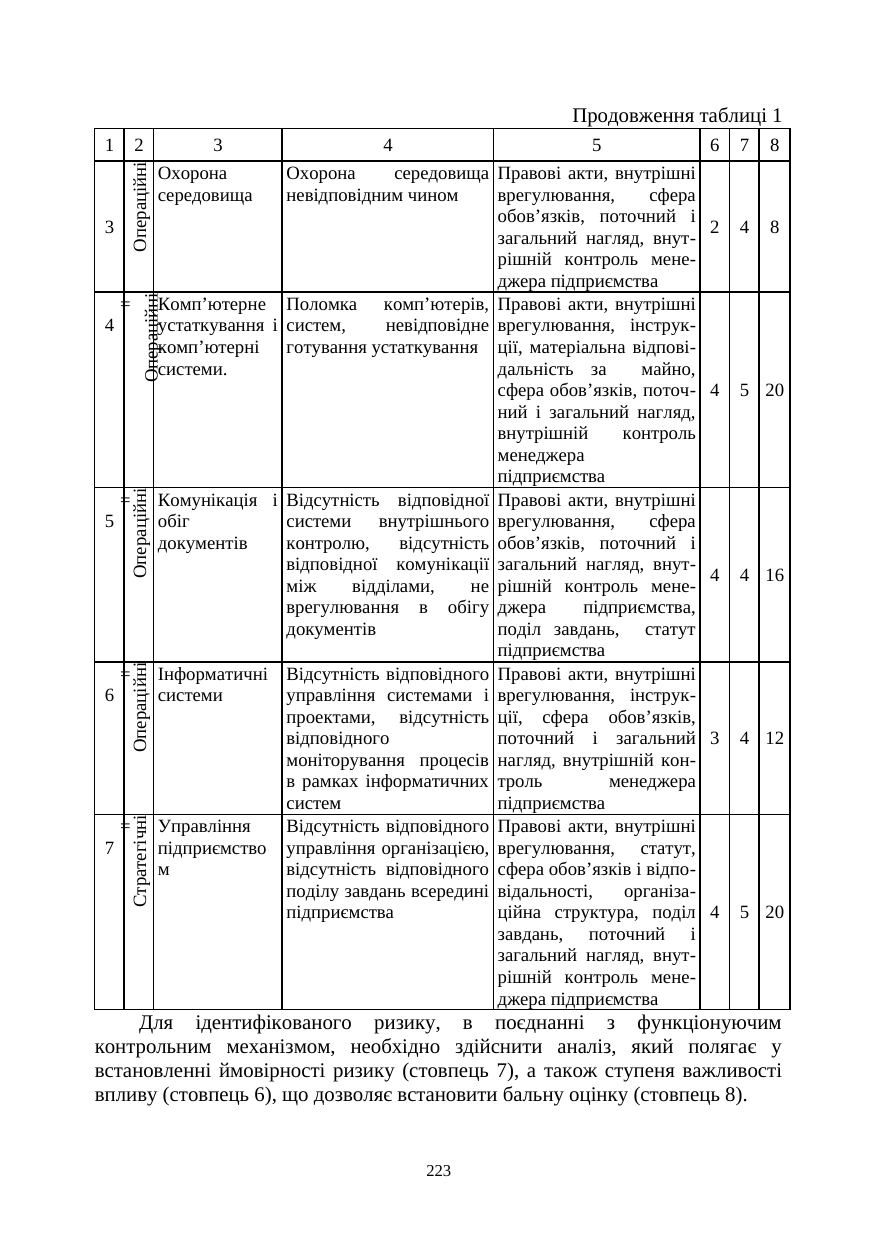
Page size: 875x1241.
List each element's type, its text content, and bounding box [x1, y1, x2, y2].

table_header 5 [494, 129, 699, 160]
table_cell Стратегічні [125, 815, 153, 1009]
table_header 7 [730, 129, 758, 160]
table_cell Охорона середовища невідповідним чином [283, 162, 493, 291]
table_cell Відсутність відповід­ної системи внутріш­нього контролю, від­сутність відповідної комуні­кації між від­ділами, не врегулювання в обігу документів [283, 488, 493, 661]
table_cell 12 [760, 663, 789, 813]
table_cell 3 [701, 663, 729, 813]
table_cell Операційні [125, 293, 153, 487]
table_cell =5 [95, 488, 123, 661]
table_cell Правові акти, внутрішні врегулювання, статут, сфера обов’язків і відпо­відальності, організа­ційна структура, поділ завдань, поточний і загальний нагляд, внут­рішній контроль мене­джера підпри­ємства [494, 815, 699, 1009]
table_header 1 [95, 129, 123, 160]
table_cell Управління підприємством [154, 815, 281, 1009]
table_cell 4 [701, 293, 729, 487]
table_cell 2 [701, 162, 729, 291]
table_cell Комунікація і обіг документів [154, 488, 281, 661]
table_header 4 [283, 129, 493, 160]
table_cell 4 [701, 488, 729, 661]
table_cell 16 [760, 488, 789, 661]
table_cell =4 [95, 293, 123, 487]
table_cell 4 [730, 488, 758, 661]
table_cell Правові акти, внутрішні врегулювання, сфера обо­в’язків, поточний і за­гальний нагляд, внут­рішній контроль мене­джера підприємства [494, 162, 699, 291]
table_cell 4 [730, 162, 758, 291]
table_cell Поломка комп’ютерів, систем, невідповідне готування устаткування [283, 293, 493, 487]
table_cell Відсутність відповід­ного управління сис­темами і проектами, відсутність відповідного моніторування процесів в рамках інформатичних систем [283, 663, 493, 813]
table_cell Операційні [125, 488, 153, 661]
text Продовження таблиці 1 [94, 103, 782, 127]
table_cell 20 [760, 815, 789, 1009]
table_cell Правові акти, внутрішні врегулювання, інструк­ції, сфера обов’язків, поточ­ний і загальний нагляд, внутрішній кон­троль ме­неджера підприємства [494, 663, 699, 813]
table_cell Правові акти, внутрішні врегулювання, інструк­ції, матеріальна відпові­дальність за майно, сфера обов’язків, поточ­ний і загальний нагляд, внут­рішній контроль менеджера підприємства [494, 293, 699, 487]
table_header 2 [125, 129, 153, 160]
table_cell Операційні [125, 663, 153, 813]
table_cell 4 [730, 663, 758, 813]
table_cell 4 [701, 815, 729, 1009]
table_cell =6 [95, 663, 123, 813]
table_cell Правові акти, внутрішні врегулювання, сфера обо­в’язків, поточний і загальний нагляд, внут­рішній контроль мене­джера підприємства, поділ завдань, статут підприємства [494, 488, 699, 661]
table_cell Відсутність відповід­ного управління орга­нізацією, відсутність відповідного поділу завдань всередині підприємства [283, 815, 493, 1009]
table_header 8 [760, 129, 789, 160]
table_cell 5 [730, 815, 758, 1009]
table_cell Комп’ютерне устаткування і комп’ютерні системи. [154, 293, 281, 487]
table_cell =7 [95, 815, 123, 1009]
table_header 6 [701, 129, 729, 160]
table_header 3 [154, 129, 281, 160]
table_cell Операційні [125, 162, 153, 291]
table_cell 5 [730, 293, 758, 487]
table_cell 3 [95, 162, 123, 291]
table_cell 8 [760, 162, 789, 291]
table_cell Охорона середовища [154, 162, 281, 291]
text Для ідентифікованого ризику, в поєднанні з функціонуючим контрольним механізмом, необхідно здійснити аналіз, який полягає у встановленні ймовірності ризику (стовпець 7), а також ступеня важливості впливу (стовпець 6), що дозволяє встановити бальну оцінку (стовпець 8). [94, 1010, 782, 1106]
table_cell Інформатичні системи [154, 663, 281, 813]
table_cell 20 [760, 293, 789, 487]
